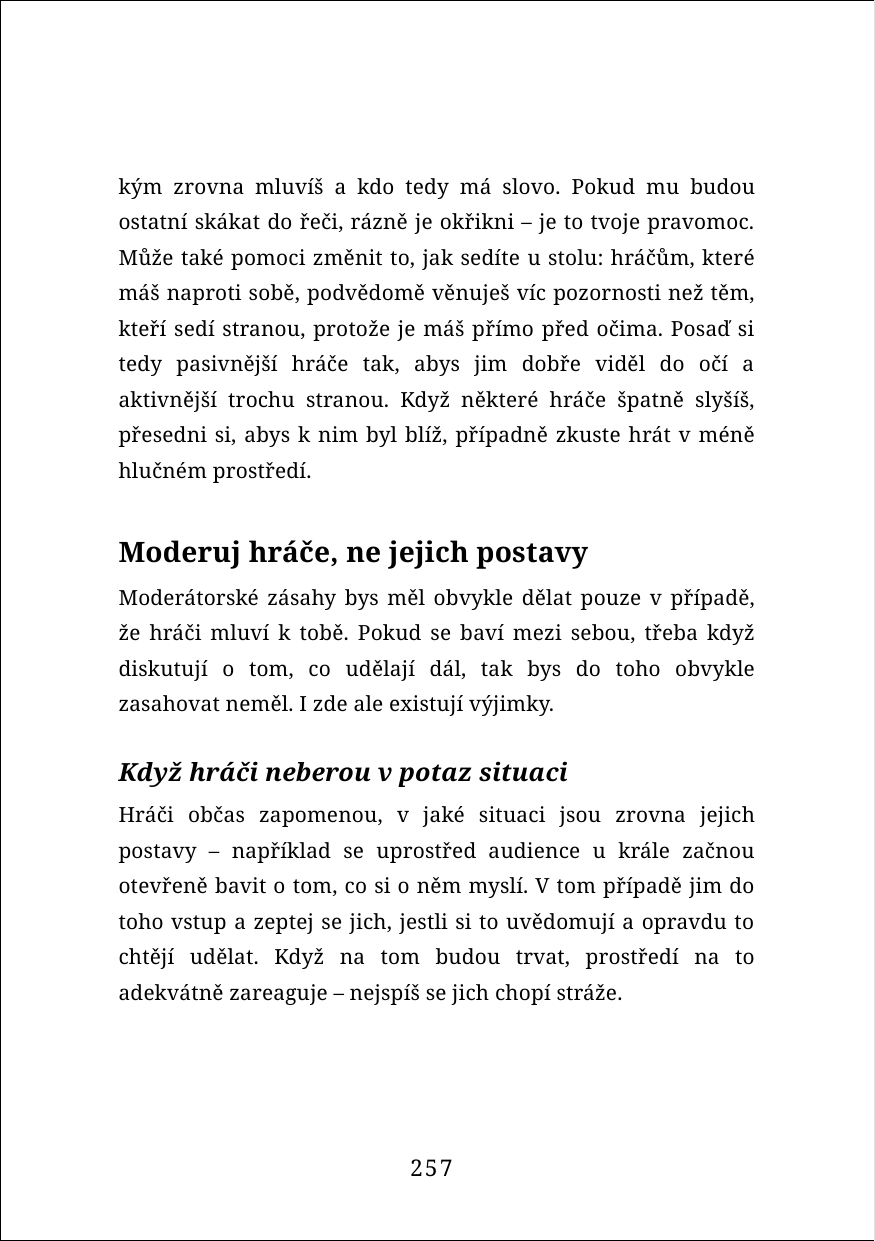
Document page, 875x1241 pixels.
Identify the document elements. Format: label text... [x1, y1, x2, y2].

text kým zrovna mluvíš a kdo tedy má slovo. Pokud mu budou ostatní skákat do řeči, rázně je okřikni – je to tvoje pravomoc. Může také pomoci změnit to, jak sedíte u stolu: hráčům, které máš naproti sobě, podvědomě věnuješ víc pozornosti než těm, kteří sedí stranou, protože je máš přímo před očima. Posaď si tedy pasivnější hráče tak, abys jim dobře viděl do očí a aktivnější trochu stranou. Když některé hráče špatně slyšíš, přesedni si, abys k nim byl blíž, případně zkuste hrát v méně hlučném prostředí. [118, 172, 756, 484]
subtitle Když hráči neberou v potaz situaci [118, 754, 756, 788]
text Hráči občas zapomenou, v jaké situaci jsou zrovna jejich postavy – například se uprostřed audience u krále začnou otevřeně bavit o tom, co si o něm myslí. V tom případě jim do toho vstup a zeptej se jich, jestli si to uvědomují a opravdu to chtějí udělat. Když na tom budou trvat, prostředí na to adekvátně zareaguje – nejspíš se jich chopí stráže. [118, 800, 756, 1006]
text Moderátorské zásahy bys měl obvykle dělat pouze v případě, že hráči mluví k tobě. Pokud se baví mezi sebou, třeba když diskutují o tom, co udělají dál, tak bys do toho obvykle zasahovat neměl. I zde ale existují výjimky. [118, 583, 756, 718]
subtitle Moderuj hráče, ne jejich postavy [118, 533, 756, 571]
